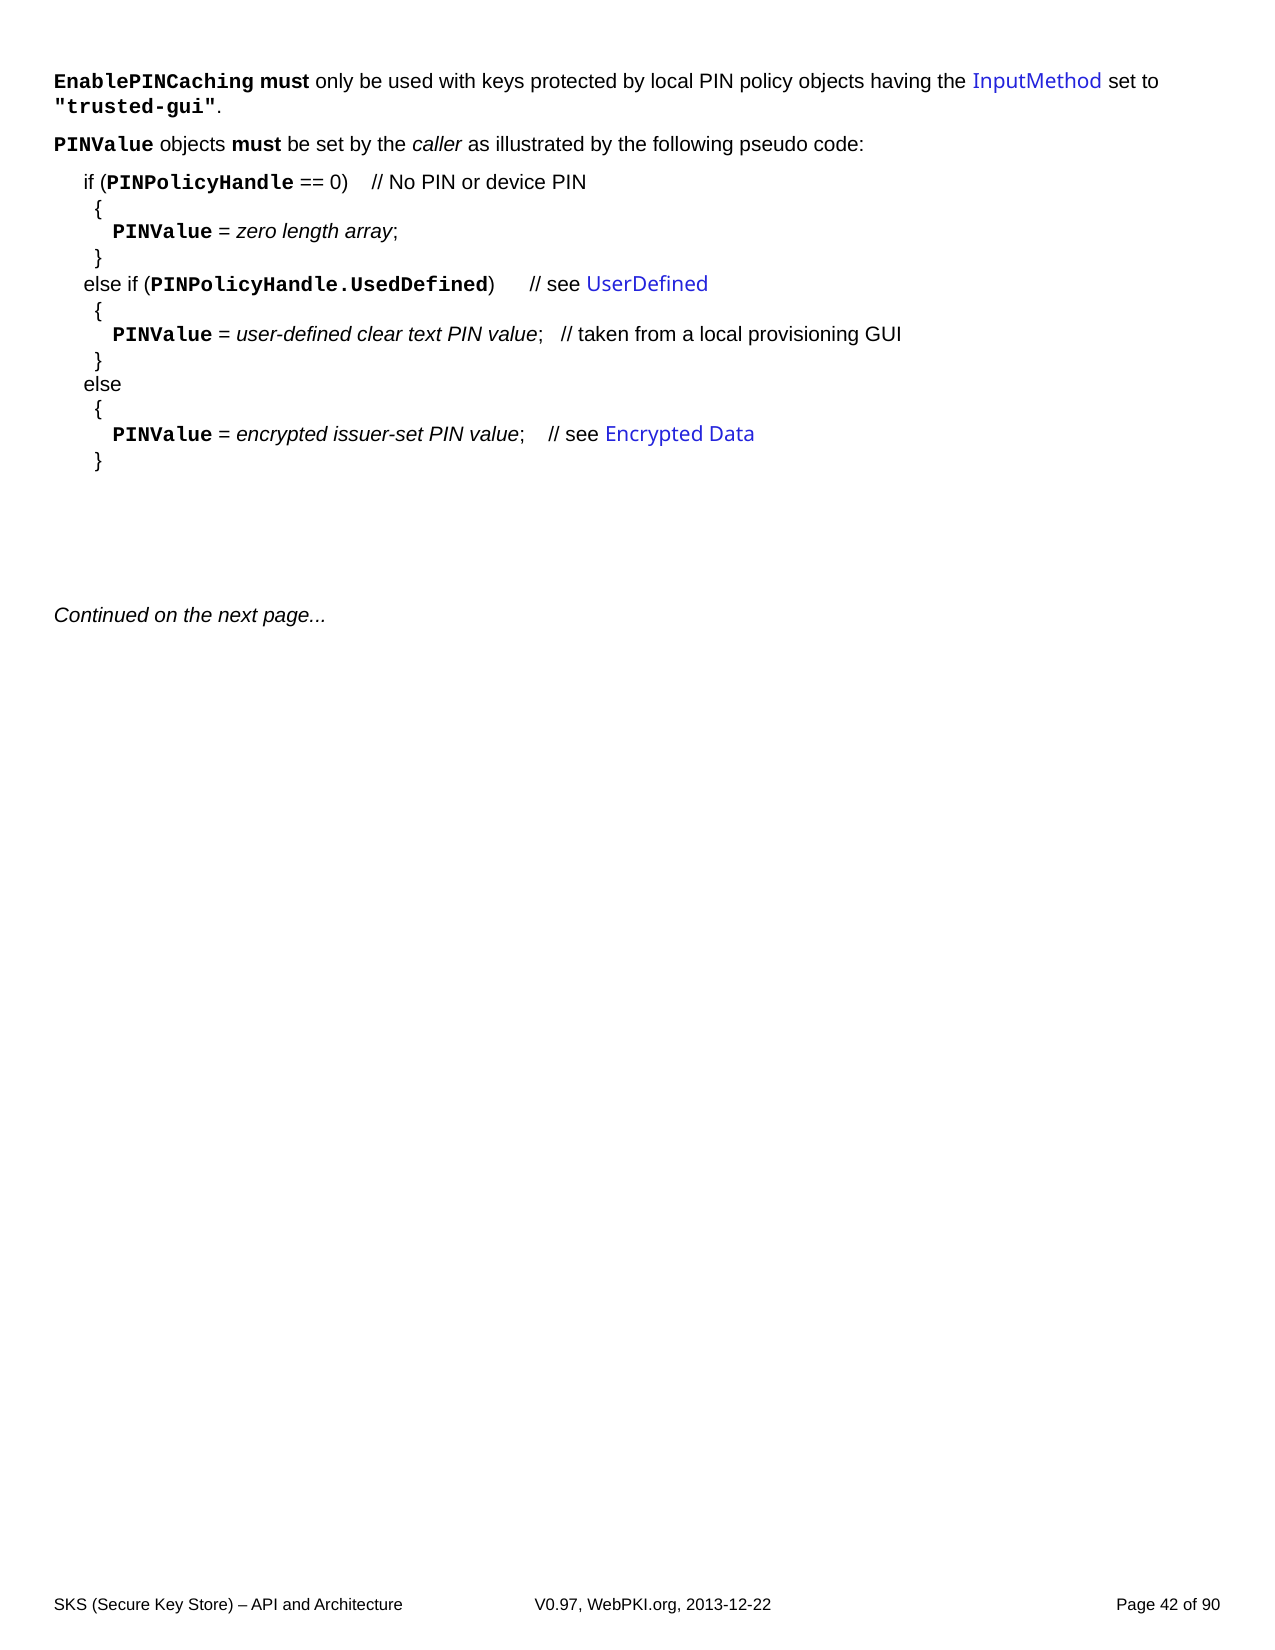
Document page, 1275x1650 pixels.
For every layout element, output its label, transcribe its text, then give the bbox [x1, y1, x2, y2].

text } [83, 245, 1221, 269]
text } [83, 347, 1221, 371]
text else if (PINPolicyHandle.UsedDefined) // see UserDefined [83, 269, 1221, 298]
text EnablePINCaching must only be used with keys protected by local PIN policy objects having the InputMethod set to "trusted-gui". [54, 66, 1221, 120]
text Continued on the next page... [54, 579, 1221, 627]
text PINValue = user-defined clear text PIN value; // taken from a local provisioning GUI [83, 322, 1221, 347]
text PINValue = encrypted issuer-set PIN value; // see Encrypted Data [83, 419, 1221, 448]
text if (PINPolicyHandle == 0) // No PIN or device PIN [83, 169, 1221, 195]
text { [83, 298, 1221, 322]
text else [83, 371, 1221, 395]
text } [83, 448, 1221, 472]
text { [83, 395, 1221, 419]
text { [83, 195, 1221, 219]
text PINValue objects must be set by the caller as illustrated by the following pseudo code: [54, 132, 1221, 158]
text PINValue = zero length array; [83, 219, 1221, 245]
